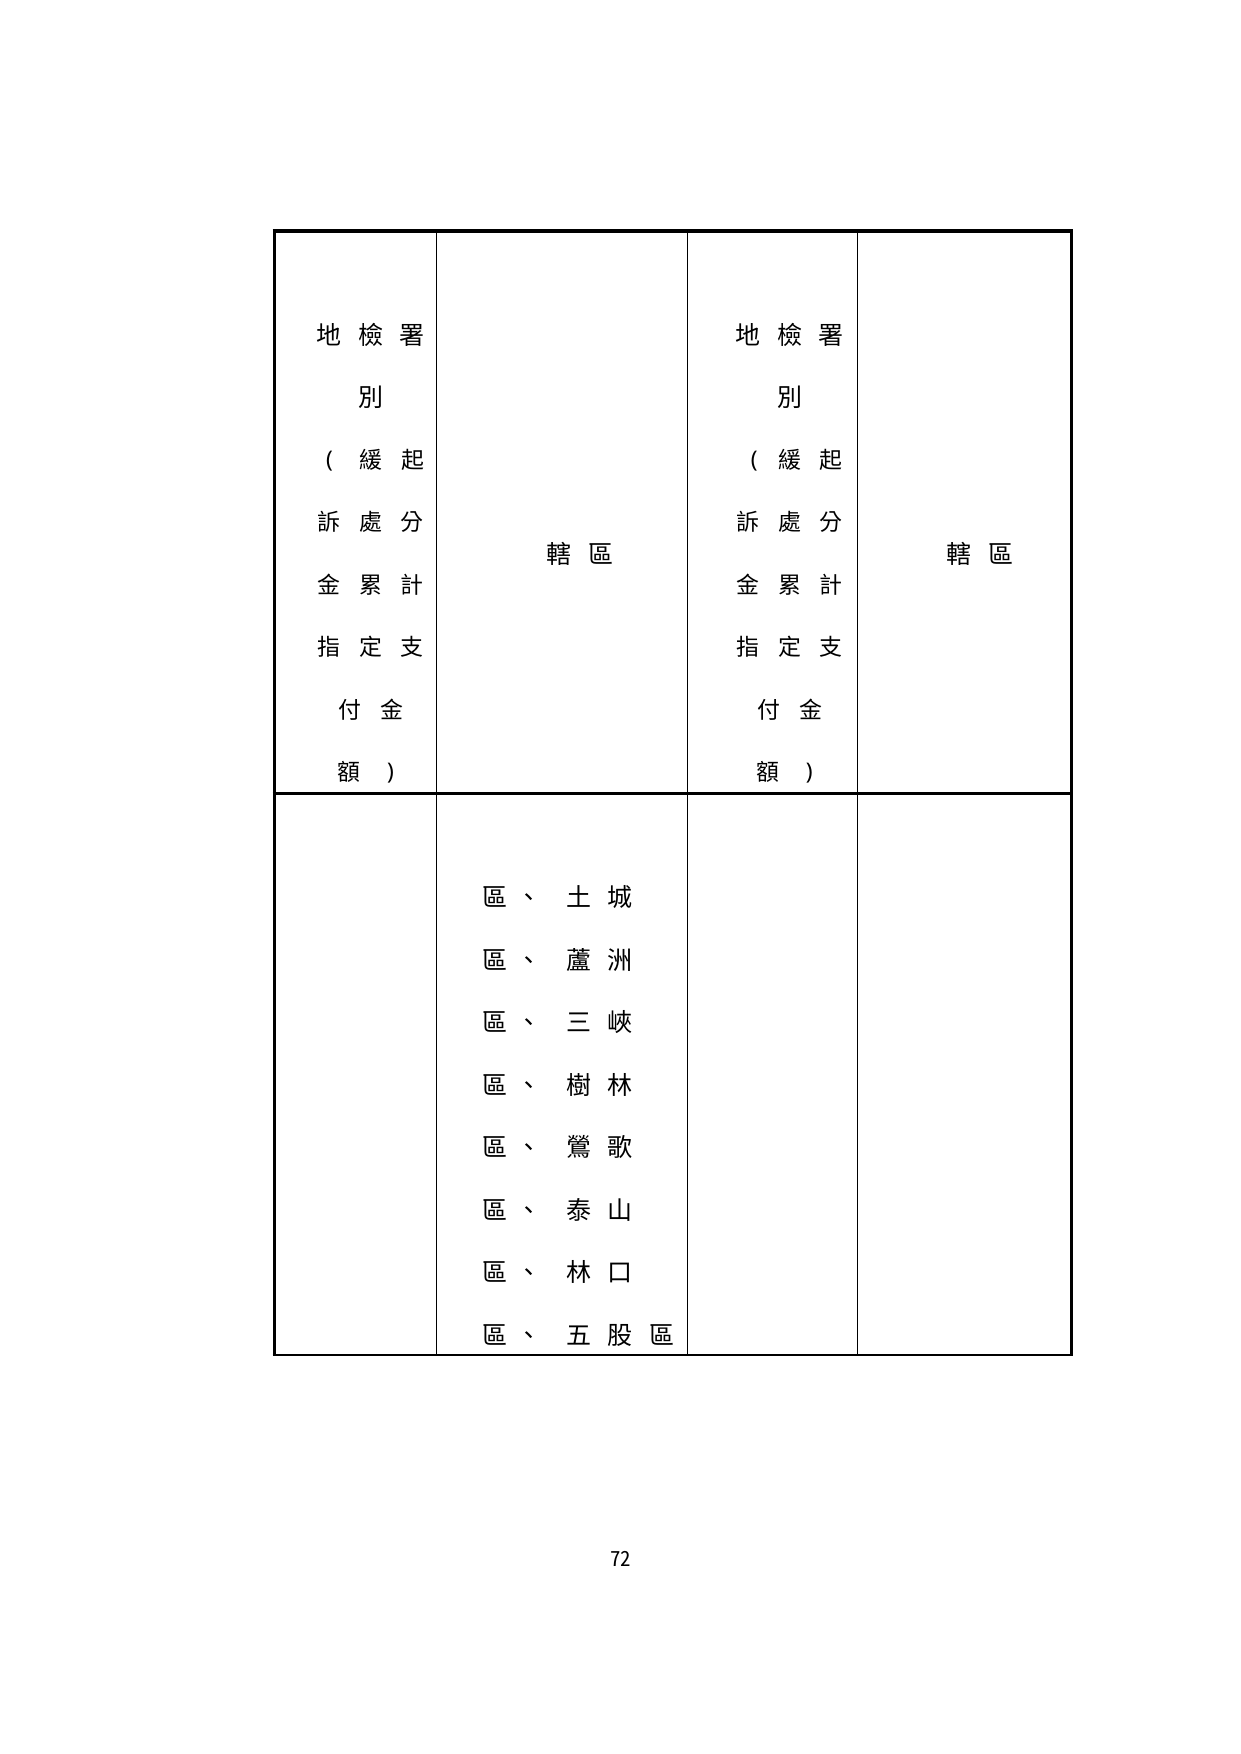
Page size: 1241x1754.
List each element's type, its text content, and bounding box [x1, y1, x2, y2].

table_cell [858, 795, 1070, 1354]
table_cell 區、土城區、蘆洲區、三峽區、樹林區、鶯歌區、泰山區、林口區、五股區 [437, 795, 687, 1354]
table_header 地檢署別 (緩起訴處分金累計指定支付金額) [276, 233, 436, 792]
table_header 地檢署別 (緩起訴處分金累計指定支付金額) [688, 233, 857, 792]
table_header 轄區 [437, 233, 687, 792]
table_header 轄區 [858, 233, 1070, 792]
table_cell [688, 795, 857, 1354]
table_cell [276, 795, 436, 1354]
